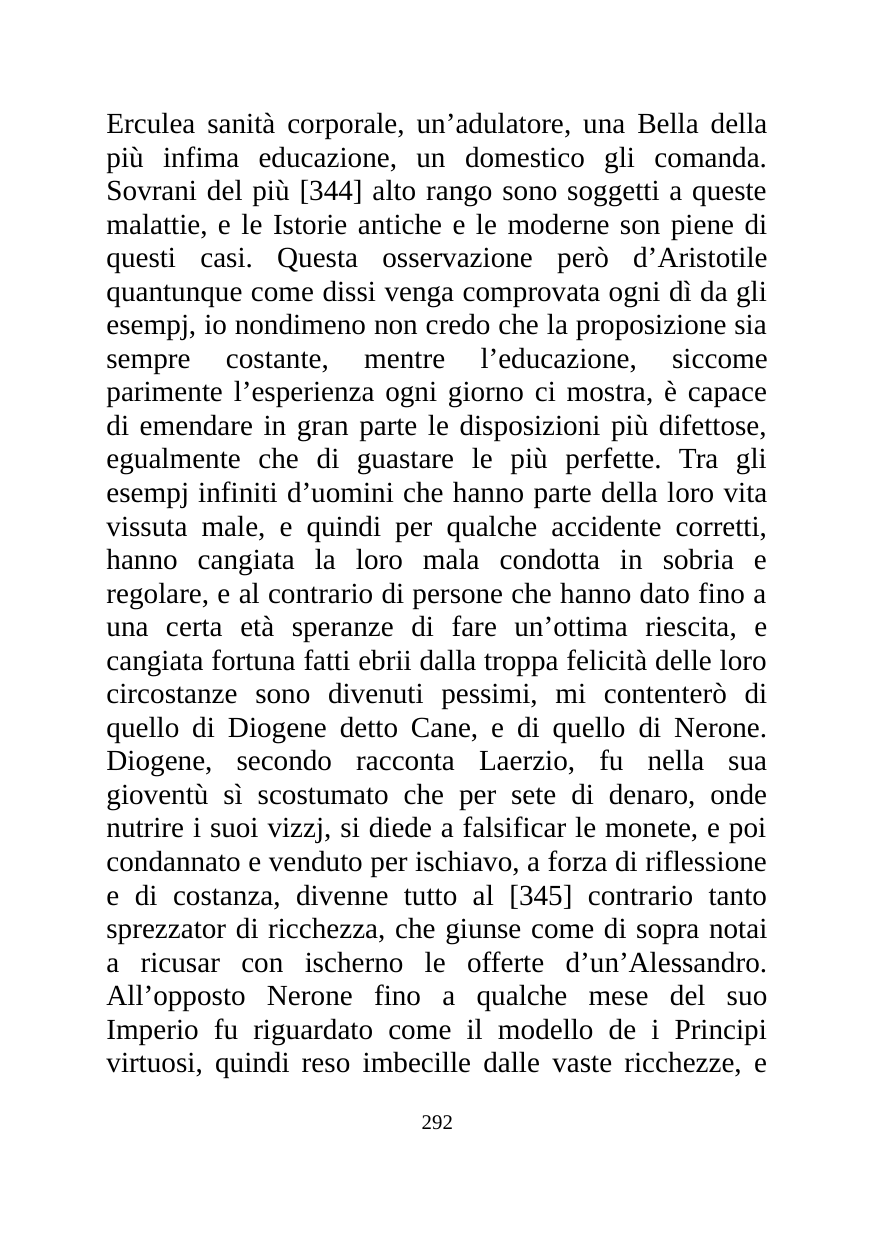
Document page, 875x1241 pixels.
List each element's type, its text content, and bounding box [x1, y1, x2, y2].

text Erculea sanità corporale, un’adulatore, una Bella della più infima educazione, un domestico gli comanda. Sovrani del più [344] alto rango sono soggetti a queste malattie, e le Istorie antiche e le moderne son piene di questi casi. Questa osservazione però d’Aristotile quantunque come dissi venga comprovata ogni dì da gli esempj, io nondimeno non credo che la proposizione sia sempre costante, mentre l’educazione, siccome parimente l’esperienza ogni giorno ci mostra, è capace di emendare in gran parte le disposizioni più difettose, egualmente che di guastare le più perfette. Tra gli esempj infiniti d’uomini che hanno parte della loro vita vissuta male, e quindi per qualche accidente corretti, hanno cangiata la loro mala condotta in sobria e regolare, e al contrario di persone che hanno dato fino a una certa età speranze di fare un’ottima riescita, e cangiata fortuna fatti ebrii dalla troppa felicità delle loro circostanze sono divenuti pessimi, mi contenterò di quello di Diogene detto Cane, e di quello di Nerone. Diogene, secondo racconta Laerzio, fu nella sua gioventù sì scostumato che per sete di denaro, onde nutrire i suoi vizzj, si diede a falsificar le monete, e poi condannato e venduto per ischiavo, a forza di riflessione e di costanza, divenne tutto al [345] contrario tanto sprezzator di ricchezza, che giunse come di sopra notai a ricusar con ischerno le offerte d’un’Alessandro. All’opposto Nerone fino a qualche mese del suo Imperio fu riguardato come il modello de i Principi virtuosi, quindi reso imbecille dalle vaste ricchezze, e [106, 106, 768, 1079]
